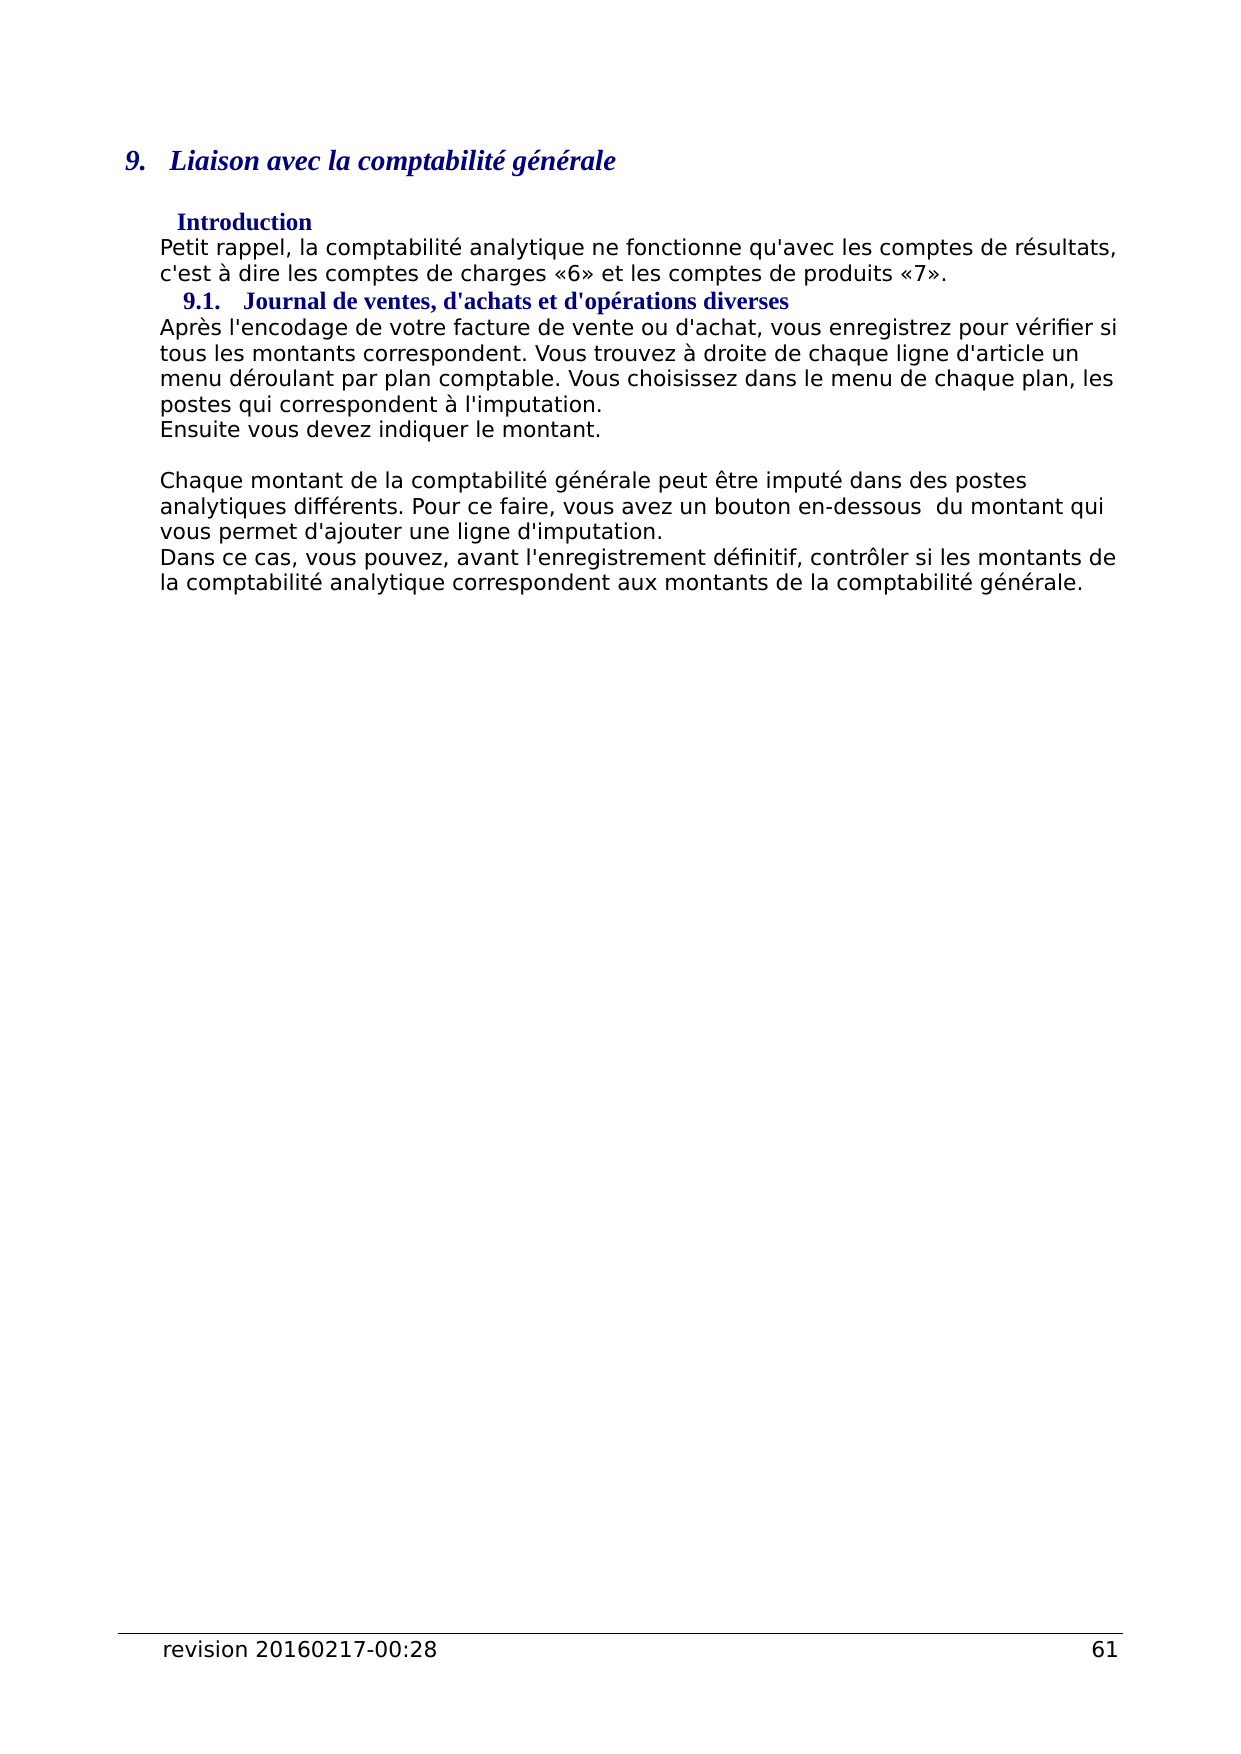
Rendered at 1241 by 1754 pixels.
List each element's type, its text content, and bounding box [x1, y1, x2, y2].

text Dans ce cas, vous pouvez, avant l'enregistrement définitif, contrôler si les montants de la comptabilité analytique correspondent aux montants de la comptabilité générale. [159, 545, 1123, 596]
text Ensuite vous devez indiquer le montant. [159, 417, 1123, 443]
text Petit rappel, la comptabilité analytique ne fonctionne qu'avec les comptes de résultats, c'est à dire les comptes de charges «6» et les comptes de produits «7». [159, 235, 1123, 286]
text Après l'encodage de votre facture de vente ou d'achat, vous enregistrez pour vérifier si tous les montants correspondent. Vous trouvez à droite de chaque ligne d'article un menu déroulant par plan comptable. Vous choisissez dans le menu de chaque plan, les postes qui correspondent à l'imputation. [159, 315, 1123, 417]
subtitle Liaison avec la comptabilité générale [117, 143, 1123, 177]
subtitle Introduction [177, 207, 1123, 235]
text Chaque montant de la comptabilité générale peut être imputé dans des postes analytiques différents. Pour ce faire, vous avez un bouton en-dessous du montant qui vous permet d'ajouter une ligne d'imputation. [159, 468, 1123, 545]
subtitle Journal de ventes, d'achats et d'opérations diverses [177, 286, 1123, 315]
